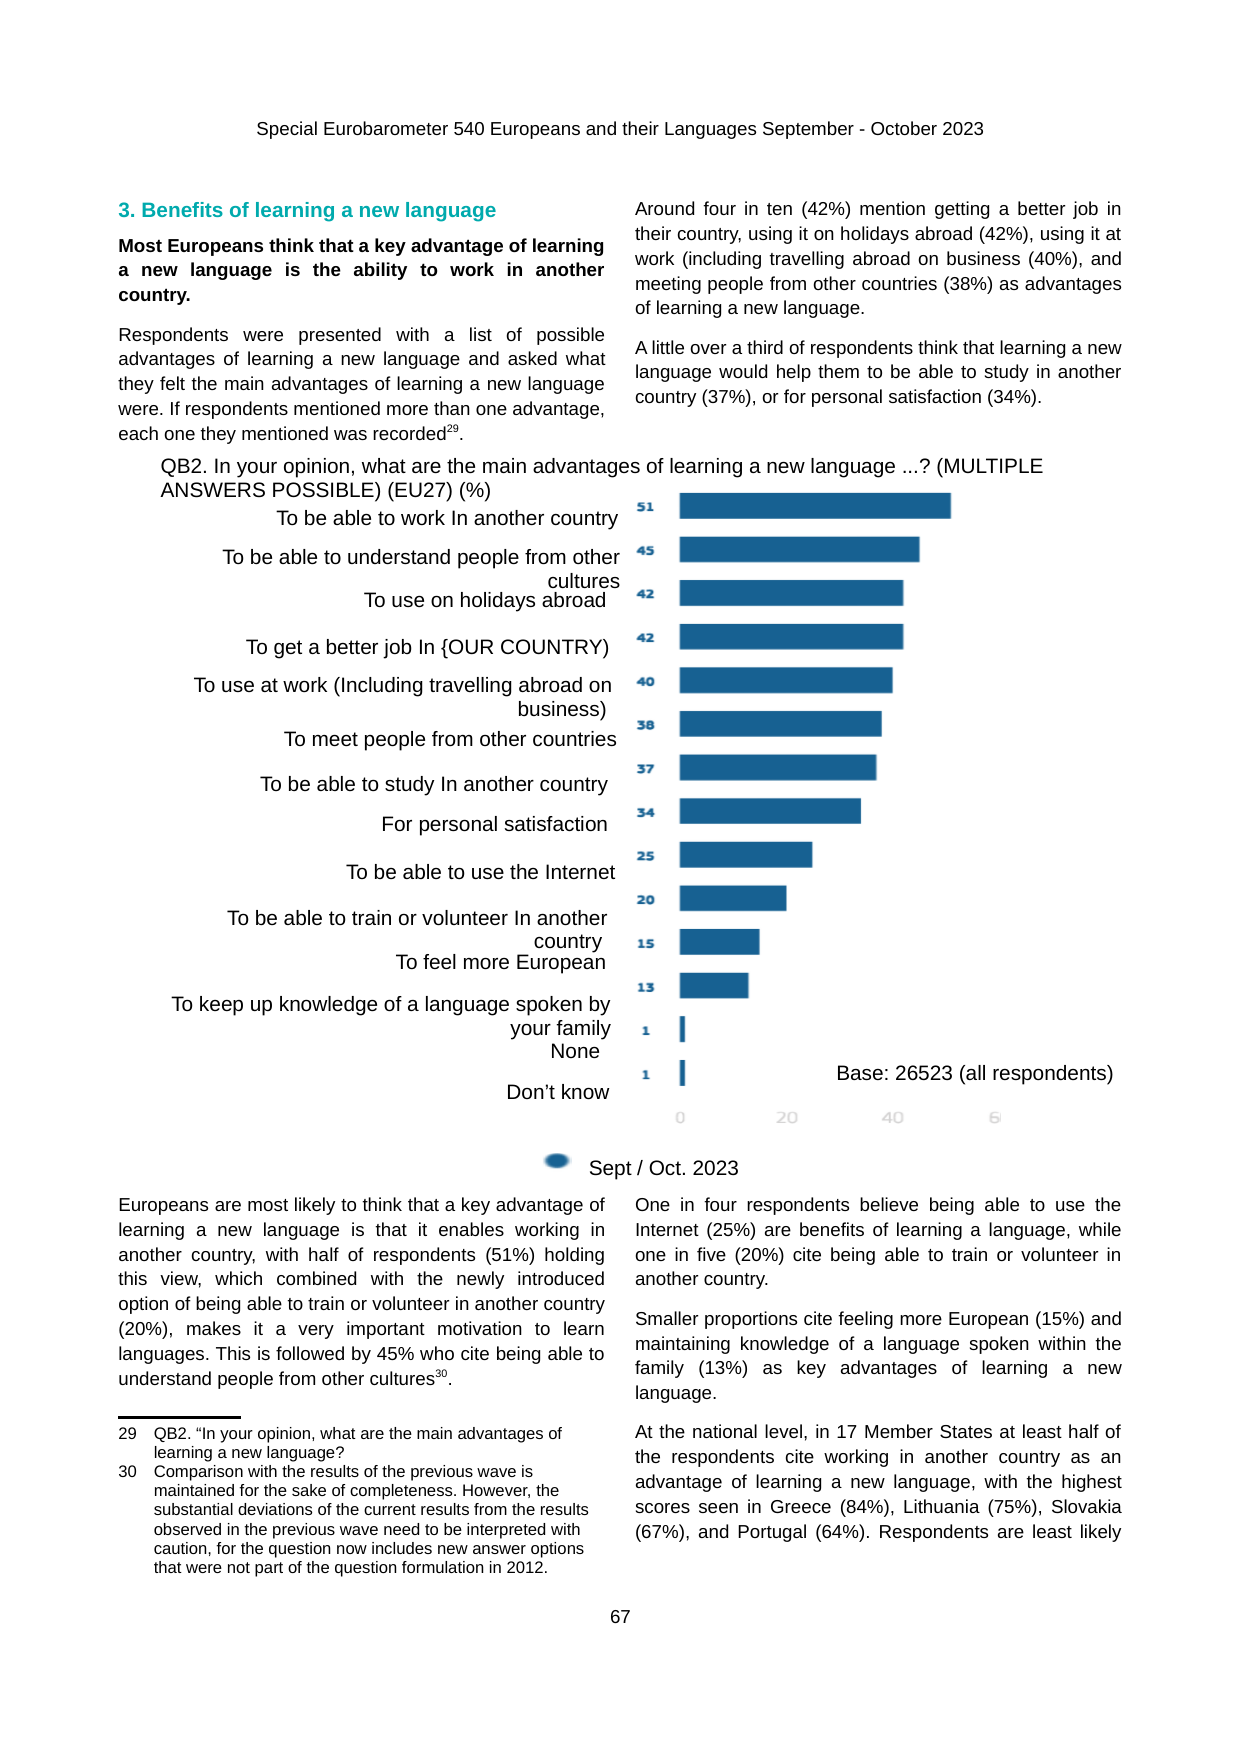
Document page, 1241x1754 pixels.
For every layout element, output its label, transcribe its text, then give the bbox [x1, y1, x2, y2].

text QB2. “In your opinion, what are the main advantages of learning a new language? [118, 1423, 605, 1462]
text Around four in ten (42%) mention getting a better job in their country, using it on holidays abroad (42%), using it at work (including travelling abroad on business (40%), and meeting people from other countries (38%) as advantages of learning a new language. [635, 198, 1122, 319]
text Europeans are most likely to think that a key advantage of learning a new language is that it enables working in another country, with half of respondents (51%) holding this view, which combined with the newly introduced option of being able to train or volunteer in another country (20%), makes it a very important motivation to learn languages. This is followed by 45% who cite being able to understand people from other cultures. [118, 462, 605, 1389]
picture [618, 486, 1001, 1130]
text Comparison with the results of the previous wave is maintained for the sake of completeness. However, the substantial deviations of the current results from the results observed in the previous wave need to be interpreted with caution, for the question now includes new answer options that were not part of the question formulation in 2012. [118, 1462, 605, 1577]
text Respondents were presented with a list of possible advantages of learning a new language and asked what they felt the main advantages of learning a new language were. If respondents mentioned more than one advantage, each one they mentioned was recorded. [118, 323, 605, 444]
subtitle 3. Benefits of learning a new language [118, 198, 605, 222]
text At the national level, in 17 Member States at least half of the respondents cite working in another country as an advantage of learning a new language, with the highest scores seen in Greece (84%), Lithuania (75%), Slovakia (67%), and Portugal (64%). Respondents are least likely [635, 1421, 1122, 1542]
text A little over a third of respondents think that learning a new language would help them to be able to study in another country (37%), or for personal satisfaction (34%). [635, 336, 1122, 408]
text One in four respondents believe being able to use the Internet (25%) are benefits of learning a language, while one in five (20%) cite being able to train or volunteer in another country. [635, 425, 1122, 1290]
picture [529, 1153, 572, 1174]
text Smaller proportions cite feeling more European (15%) and maintaining knowledge of a language spoken within the family (13%) as key advantages of learning a new language. [635, 1308, 1122, 1403]
text Most Europeans think that a key advantage of learning a new language is the ability to work in another country. [118, 234, 605, 306]
